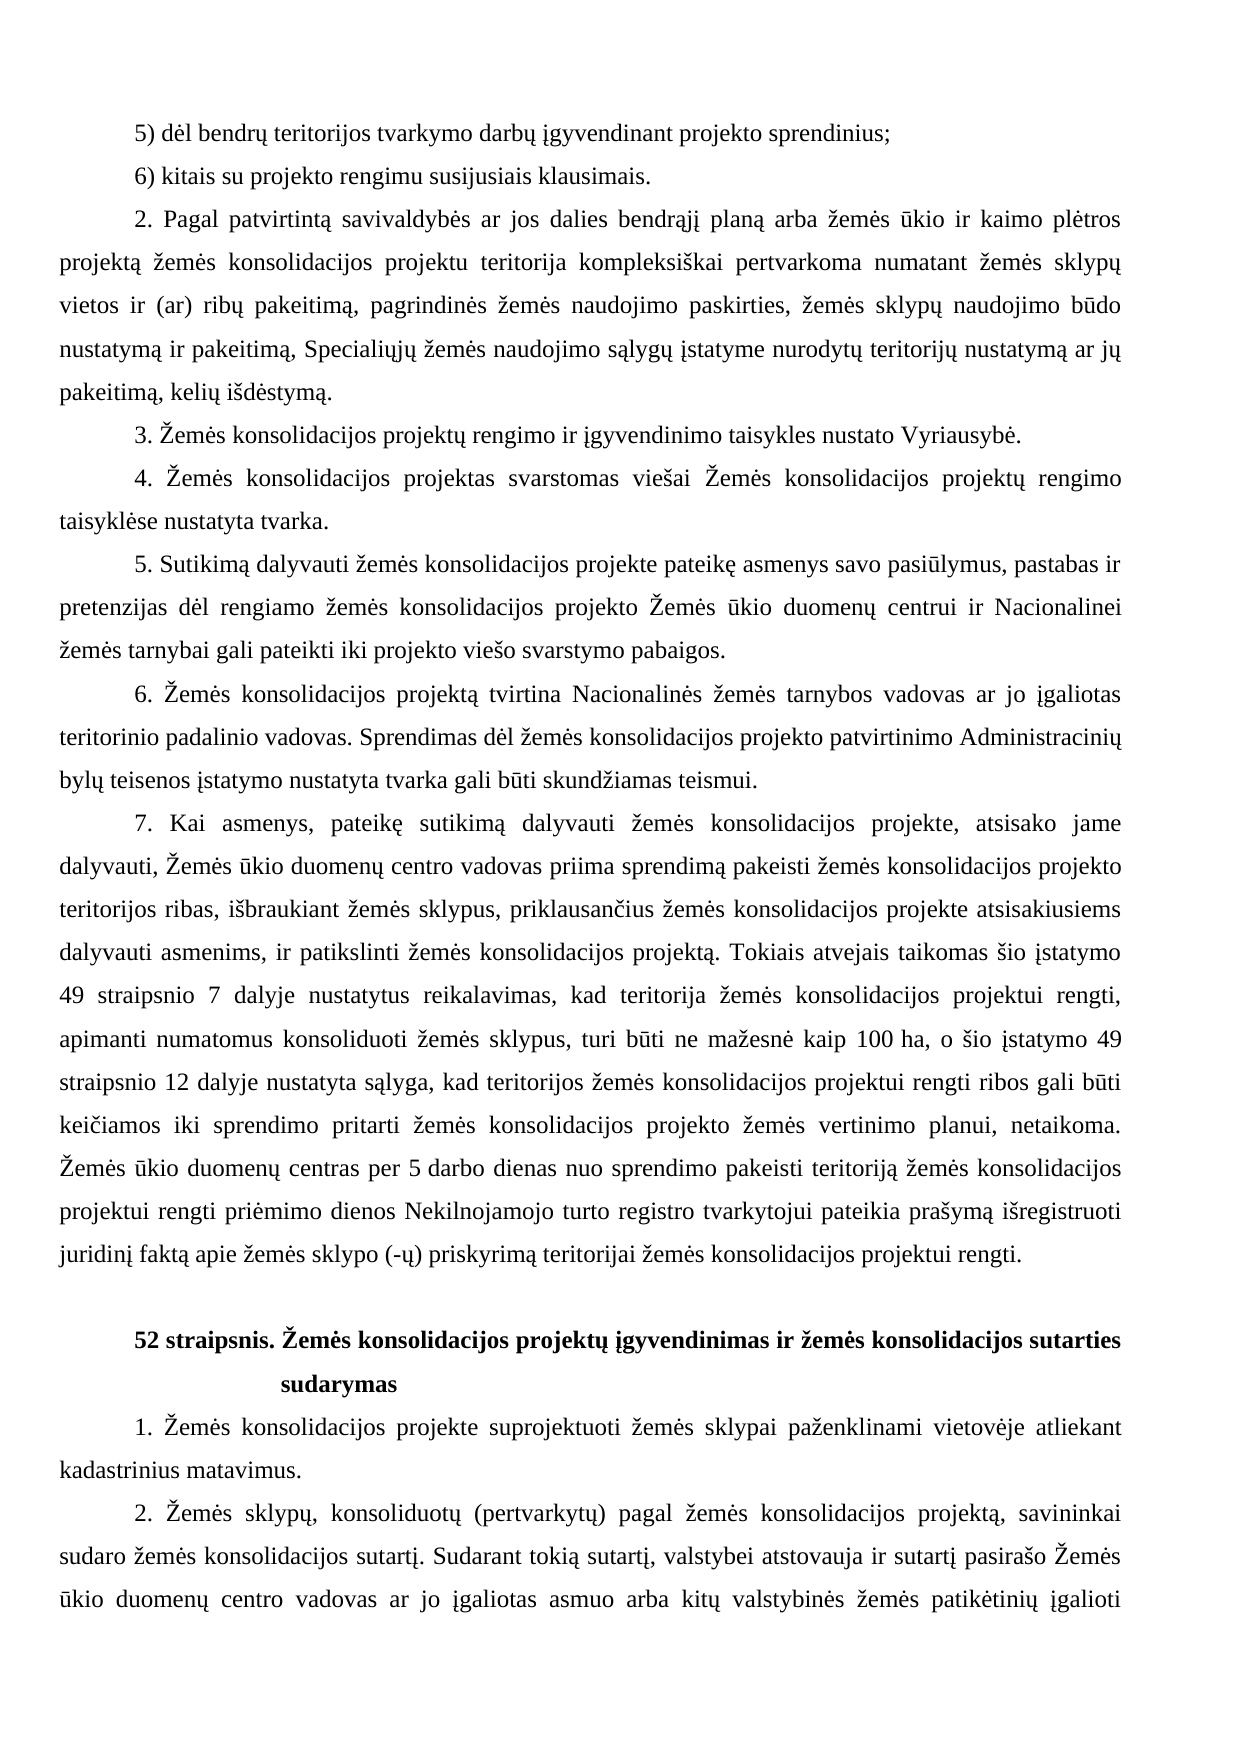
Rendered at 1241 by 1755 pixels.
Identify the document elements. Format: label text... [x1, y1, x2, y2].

text 2. Pagal patvirtintą savivaldybės ar jos dalies bendrąjį planą arba žemės ūkio ir kaimo plėtros projektą žemės konsolidacijos projektu teritorija kompleksiškai pertvarkoma numatant žemės sklypų vietos ir (ar) ribų pakeitimą, pagrindinės žemės naudojimo paskirties, žemės sklypų naudojimo būdo nustatymą ir pakeitimą, Specialiųjų žemės naudojimo sąlygų įstatyme nurodytų teritorijų nustatymą ar jų pakeitimą, kelių išdėstymą. [59, 204, 1122, 406]
text 3. Žemės konsolidacijos projektų rengimo ir įgyvendinimo taisykles nustato Vyriausybė. [59, 420, 1122, 449]
text 5) dėl bendrų teritorijos tvarkymo darbų įgyvendinant projekto sprendinius; [59, 118, 1122, 147]
text 6. Žemės konsolidacijos projektą tvirtina Nacionalinės žemės tarnybos vadovas ar jo įgaliotas teritorinio padalinio vadovas. Sprendimas dėl žemės konsolidacijos projekto patvirtinimo Administracinių bylų teisenos įstatymo nustatyta tvarka gali būti skundžiamas teismui. [59, 679, 1122, 794]
text 7. Kai asmenys, pateikę sutikimą dalyvauti žemės konsolidacijos projekte, atsisako jame dalyvauti, Žemės ūkio duomenų centro vadovas priima sprendimą pakeisti žemės konsolidacijos projekto teritorijos ribas, išbraukiant žemės sklypus, priklausančius žemės konsolidacijos projekte atsisakiusiems dalyvauti asmenims, ir patikslinti žemės konsolidacijos projektą. Tokiais atvejais taikomas šio įstatymo 49 straipsnio 7 dalyje nustatytus reikalavimas, kad teritorija žemės konsolidacijos projektui rengti, apimanti numatomus konsoliduoti žemės sklypus, turi būti ne mažesnė kaip 100 ha, o šio įstatymo 49 straipsnio 12 dalyje nustatyta sąlyga, kad teritorijos žemės konsolidacijos projektui rengti ribos gali būti keičiamos iki sprendimo pritarti žemės konsolidacijos projekto žemės vertinimo planui, netaikoma. Žemės ūkio duomenų centras per 5 darbo dienas nuo sprendimo pakeisti teritoriją žemės konsolidacijos projektui rengti priėmimo dienos Nekilnojamojo turto registro tvarkytojui pateikia prašymą išregistruoti juridinį faktą apie žemės sklypo (-ų) priskyrimą teritorijai žemės konsolidacijos projektui rengti. [59, 808, 1122, 1268]
text 5. Sutikimą dalyvauti žemės konsolidacijos projekte pateikę asmenys savo pasiūlymus, pastabas ir pretenzijas dėl rengiamo žemės konsolidacijos projekto Žemės ūkio duomenų centrui ir Nacionalinei žemės tarnybai gali pateikti iki projekto viešo svarstymo pabaigos. [59, 549, 1122, 664]
text 2. Žemės sklypų, konsoliduotų (pertvarkytų) pagal žemės konsolidacijos projektą, savininkai sudaro žemės konsolidacijos sutartį. Sudarant tokią sutartį, valstybei atstovauja ir sutartį pasirašo Žemės ūkio duomenų centro vadovas ar jo įgaliotas asmuo arba kitų valstybinės žemės patikėtinių įgalioti [59, 1498, 1122, 1613]
text 6) kitais su projekto rengimu susijusiais klausimais. [59, 161, 1122, 190]
text 52 straipsnis. Žemės konsolidacijos projektų įgyvendinimas ir žemės konsolidacijos sutarties sudarymas [134, 1326, 1122, 1397]
text 4. Žemės konsolidacijos projektas svarstomas viešai Žemės konsolidacijos projektų rengimo taisyklėse nustatyta tvarka. [59, 463, 1122, 535]
text 1. Žemės konsolidacijos projekte suprojektuoti žemės sklypai paženklinami vietovėje atliekant kadastrinius matavimus. [59, 1412, 1122, 1484]
